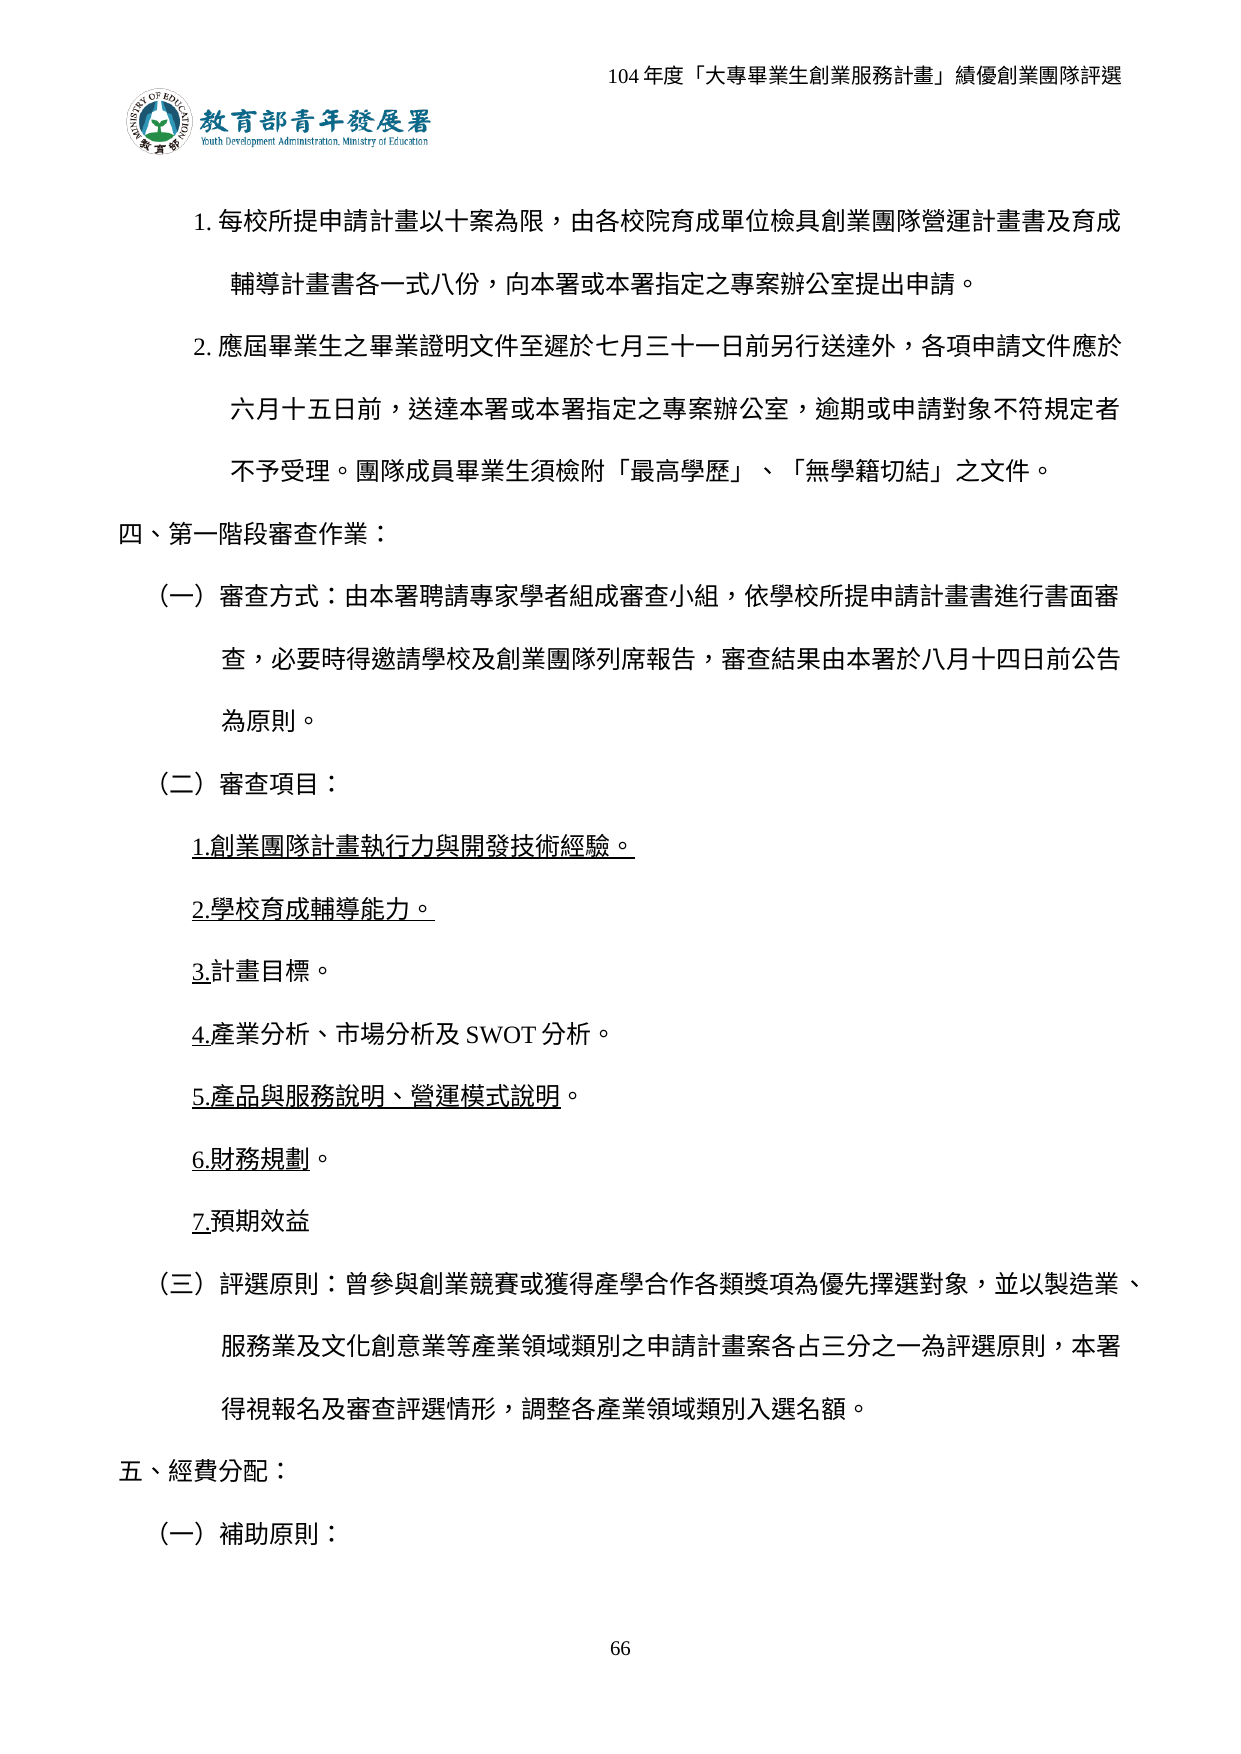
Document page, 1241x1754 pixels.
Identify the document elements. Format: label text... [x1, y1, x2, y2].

text 6.財務規劃。 [177, 1116, 1122, 1178]
text 四、第一階段審查作業： [118, 491, 1122, 553]
text 五、經費分配： [118, 1428, 1122, 1491]
text 2.學校育成輔導能力。 [177, 866, 1122, 928]
text （二）審查項目： [144, 741, 1122, 803]
text 5.產品與服務說明、營運模式說明。 [177, 1053, 1122, 1116]
text 1.創業團隊計畫執行力與開發技術經驗。 [177, 803, 1122, 866]
text （一）審查方式：由本署聘請專家學者組成審查小組，依學校所提申請計畫書進行書面審查，必要時得邀請學校及創業團隊列席報告，審查結果由本署於八月十四日前公告為原則。 [144, 553, 1122, 741]
text 7.預期效益 [192, 1178, 1122, 1241]
text （一）補助原則： [144, 1491, 1122, 1553]
text 4.產業分析、市場分析及SWOT分析。 [177, 991, 1122, 1053]
text 3.計畫目標。 [177, 928, 1122, 991]
text 2. 應屆畢業生之畢業證明文件至遲於七月三十一日前另行送達外，各項申請文件應於六月十五日前，送達本署或本署指定之專案辦公室，逾期或申請對象不符規定者不予受理。團隊成員畢業生須檢附「最高學歷」、「無學籍切結」之文件。 [193, 303, 1122, 491]
text 1. 每校所提申請計畫以十案為限，由各校院育成單位檢具創業團隊營運計畫書及育成輔導計畫書各一式八份，向本署或本署指定之專案辦公室提出申請。 [193, 178, 1122, 303]
text （三）評選原則：曾參與創業競賽或獲得產學合作各類獎項為優先擇選對象，並以製造業、服務業及文化創意業等產業領域類別之申請計畫案各占三分之一為評選原則，本署得視報名及審查評選情形，調整各產業領域類別入選名額。 [144, 1241, 1122, 1428]
